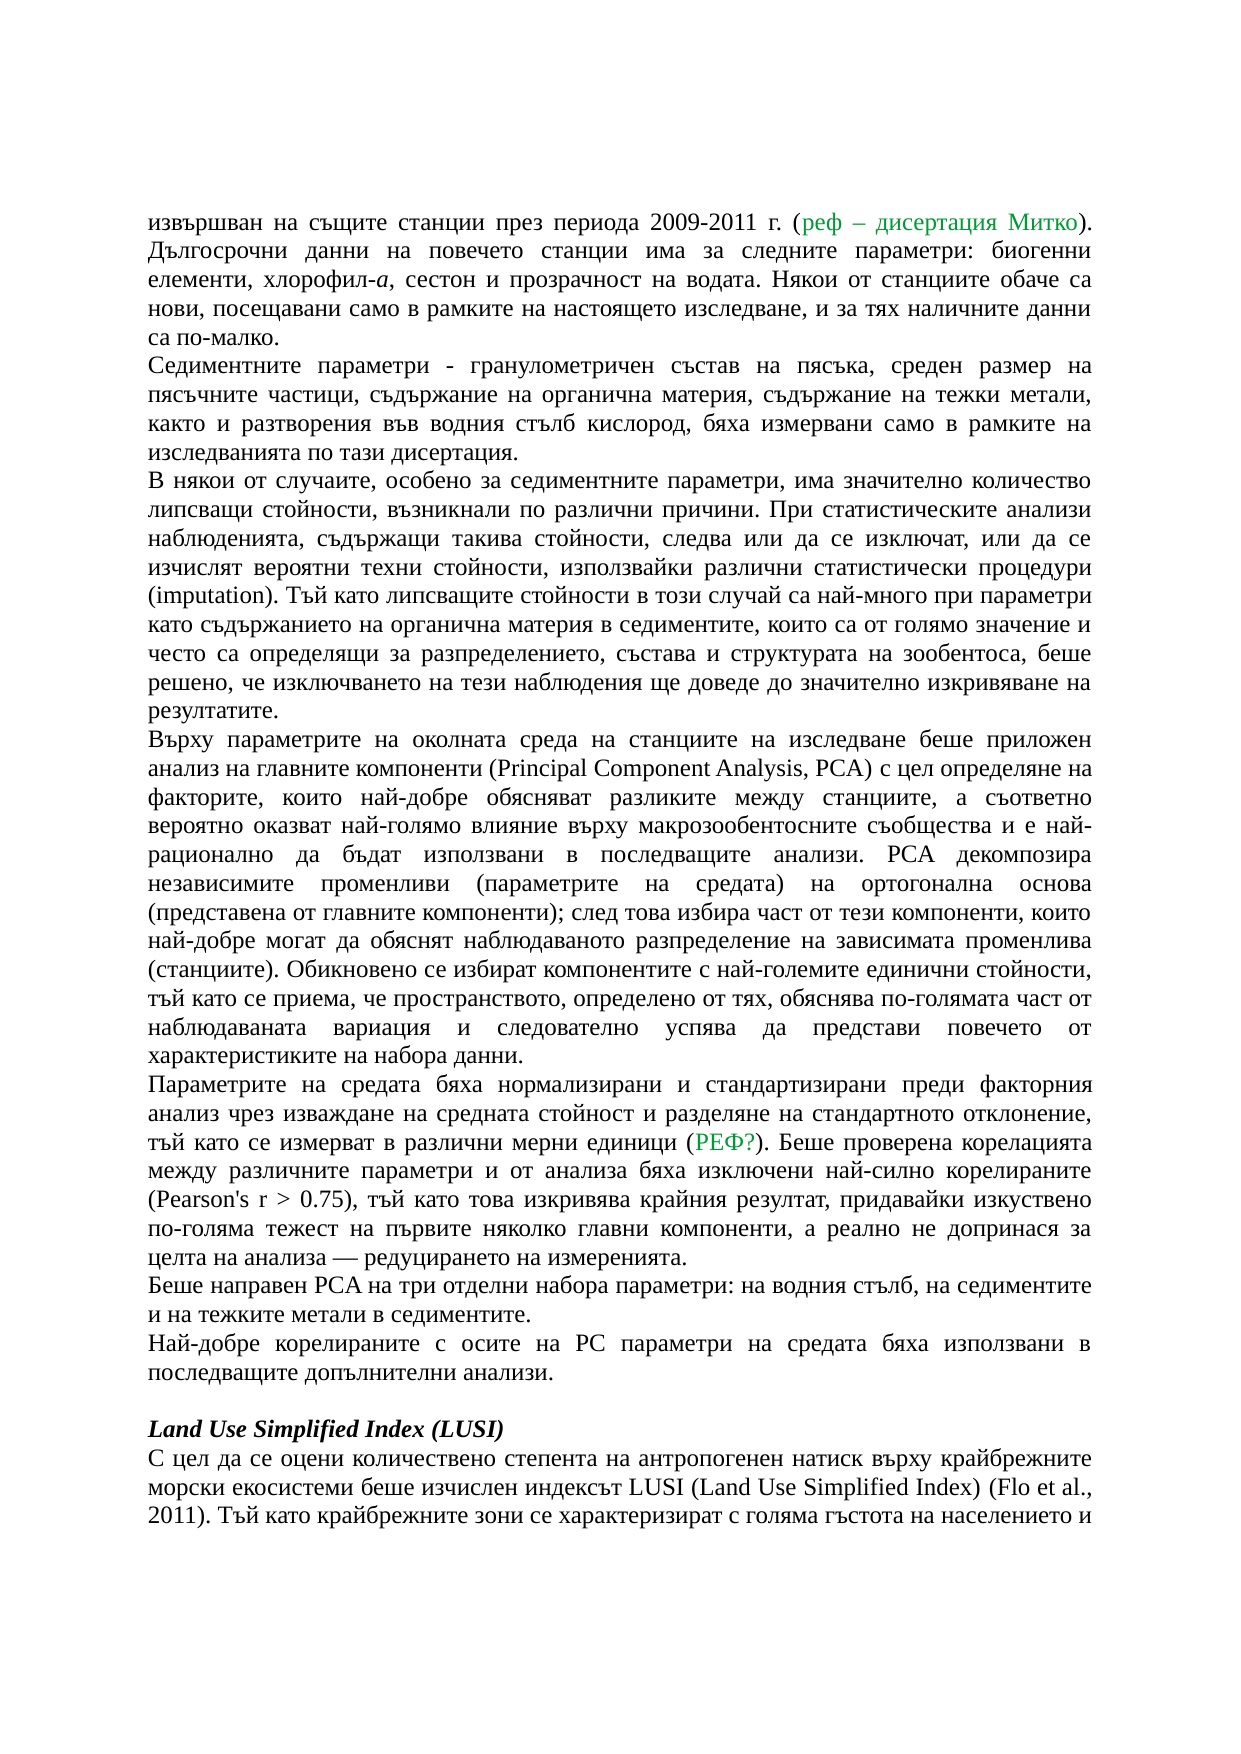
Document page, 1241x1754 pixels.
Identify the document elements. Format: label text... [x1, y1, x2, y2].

text Land Use Simplified Index (LUSI) [148, 1414, 1093, 1443]
text извършван на същите станции през периода 2009-2011 г. (реф – дисертация Митко). Дългосрочни данни на повечето станции има за следните параметри: биогенни елементи, хлорофил-а, сестон и прозрачност на водата. Някои от станциите обаче са нови, посещавани само в рамките на настоящето изследване, и за тях наличните данни са по-малко. [148, 207, 1093, 350]
text Параметрите на средата бяха нормализирани и стандартизирани преди факторния анализ чрез изваждане на средната стойност и разделяне на стандартното отклонение, тъй като се измерват в различни мерни единици (РЕФ?). Беше проверена корелацията между различните параметри и от анализа бяха изключени най-силно корелираните (Pearson's r > 0.75), тъй като това изкривява крайния резултат, придавайки изкуствено по-голяма тежест на първите няколко главни компоненти, а реално не допринася за целта на анализа — редуцирането на измеренията. [148, 1069, 1093, 1270]
text Беше направен PCA на три отделни набора параметри: на водния стълб, на седиментите и на тежките метали в седиментите. [148, 1270, 1093, 1328]
text Седиментните параметри - гранулометричен състав на пясъка, среден размер на пясъчните частици, съдържание на органична материя, съдържание на тежки метали, както и разтворения във водния стълб кислород, бяха измервани само в рамките на изследванията по тази дисертация. [148, 350, 1093, 465]
text Най-добре корелираните с осите на PC параметри на средата бяха използвани в последващите допълнителни анализи. [148, 1328, 1093, 1385]
text В някои от случаите, особено за седиментните параметри, има значително количество липсващи стойности, възникнали по различни причини. При статистическите анализи наблюденията, съдържащи такива стойности, следва или да се изключат, или да се изчислят вероятни техни стойности, използвайки различни статистически процедури (imputation). Тъй като липсващите стойности в този случай са най-много при параметри като съдържанието на органична материя в седиментите, които са от голямо значение и често са определящи за разпределението, състава и структурата на зообентоса, беше решено, че изключването на тези наблюдения ще доведе до значително изкривяване на резултатите. [148, 465, 1093, 724]
text С цел да се оцени количествено степента на антропогенен натиск върху крайбрежните морски екосистеми беше изчислен индексът LUSI (Land Use Simplified Index) (Flo et al., 2011). Тъй като крайбрежните зони се характеризират с голяма гъстота на населението и [148, 1443, 1093, 1529]
text Върху параметрите на околната среда на станциите на изследване беше приложен анализ на главните компоненти (Principal Component Analysis, PCA) с цел определяне на факторите, които най-добре обясняват разликите между станциите, а съответно вероятно оказват най-голямо влияние върху макрозообентосните съобщества и е най-рационално да бъдат използвани в последващите анализи. PCA декомпозира независимите променливи (параметрите на средата) на ортогонална основа (представена от главните компоненти); след това избира част от тези компоненти, които най-добре могат да обяснят наблюдаваното разпределение на зависимата променлива (станциите). Обикновено се избират компонентите с най-големите единични стойности, тъй като се приема, че пространството, определено от тях, обяснява по-голямата част от наблюдаваната вариация и следователно успява да представи повечето от характеристиките на набора данни. [148, 724, 1093, 1069]
